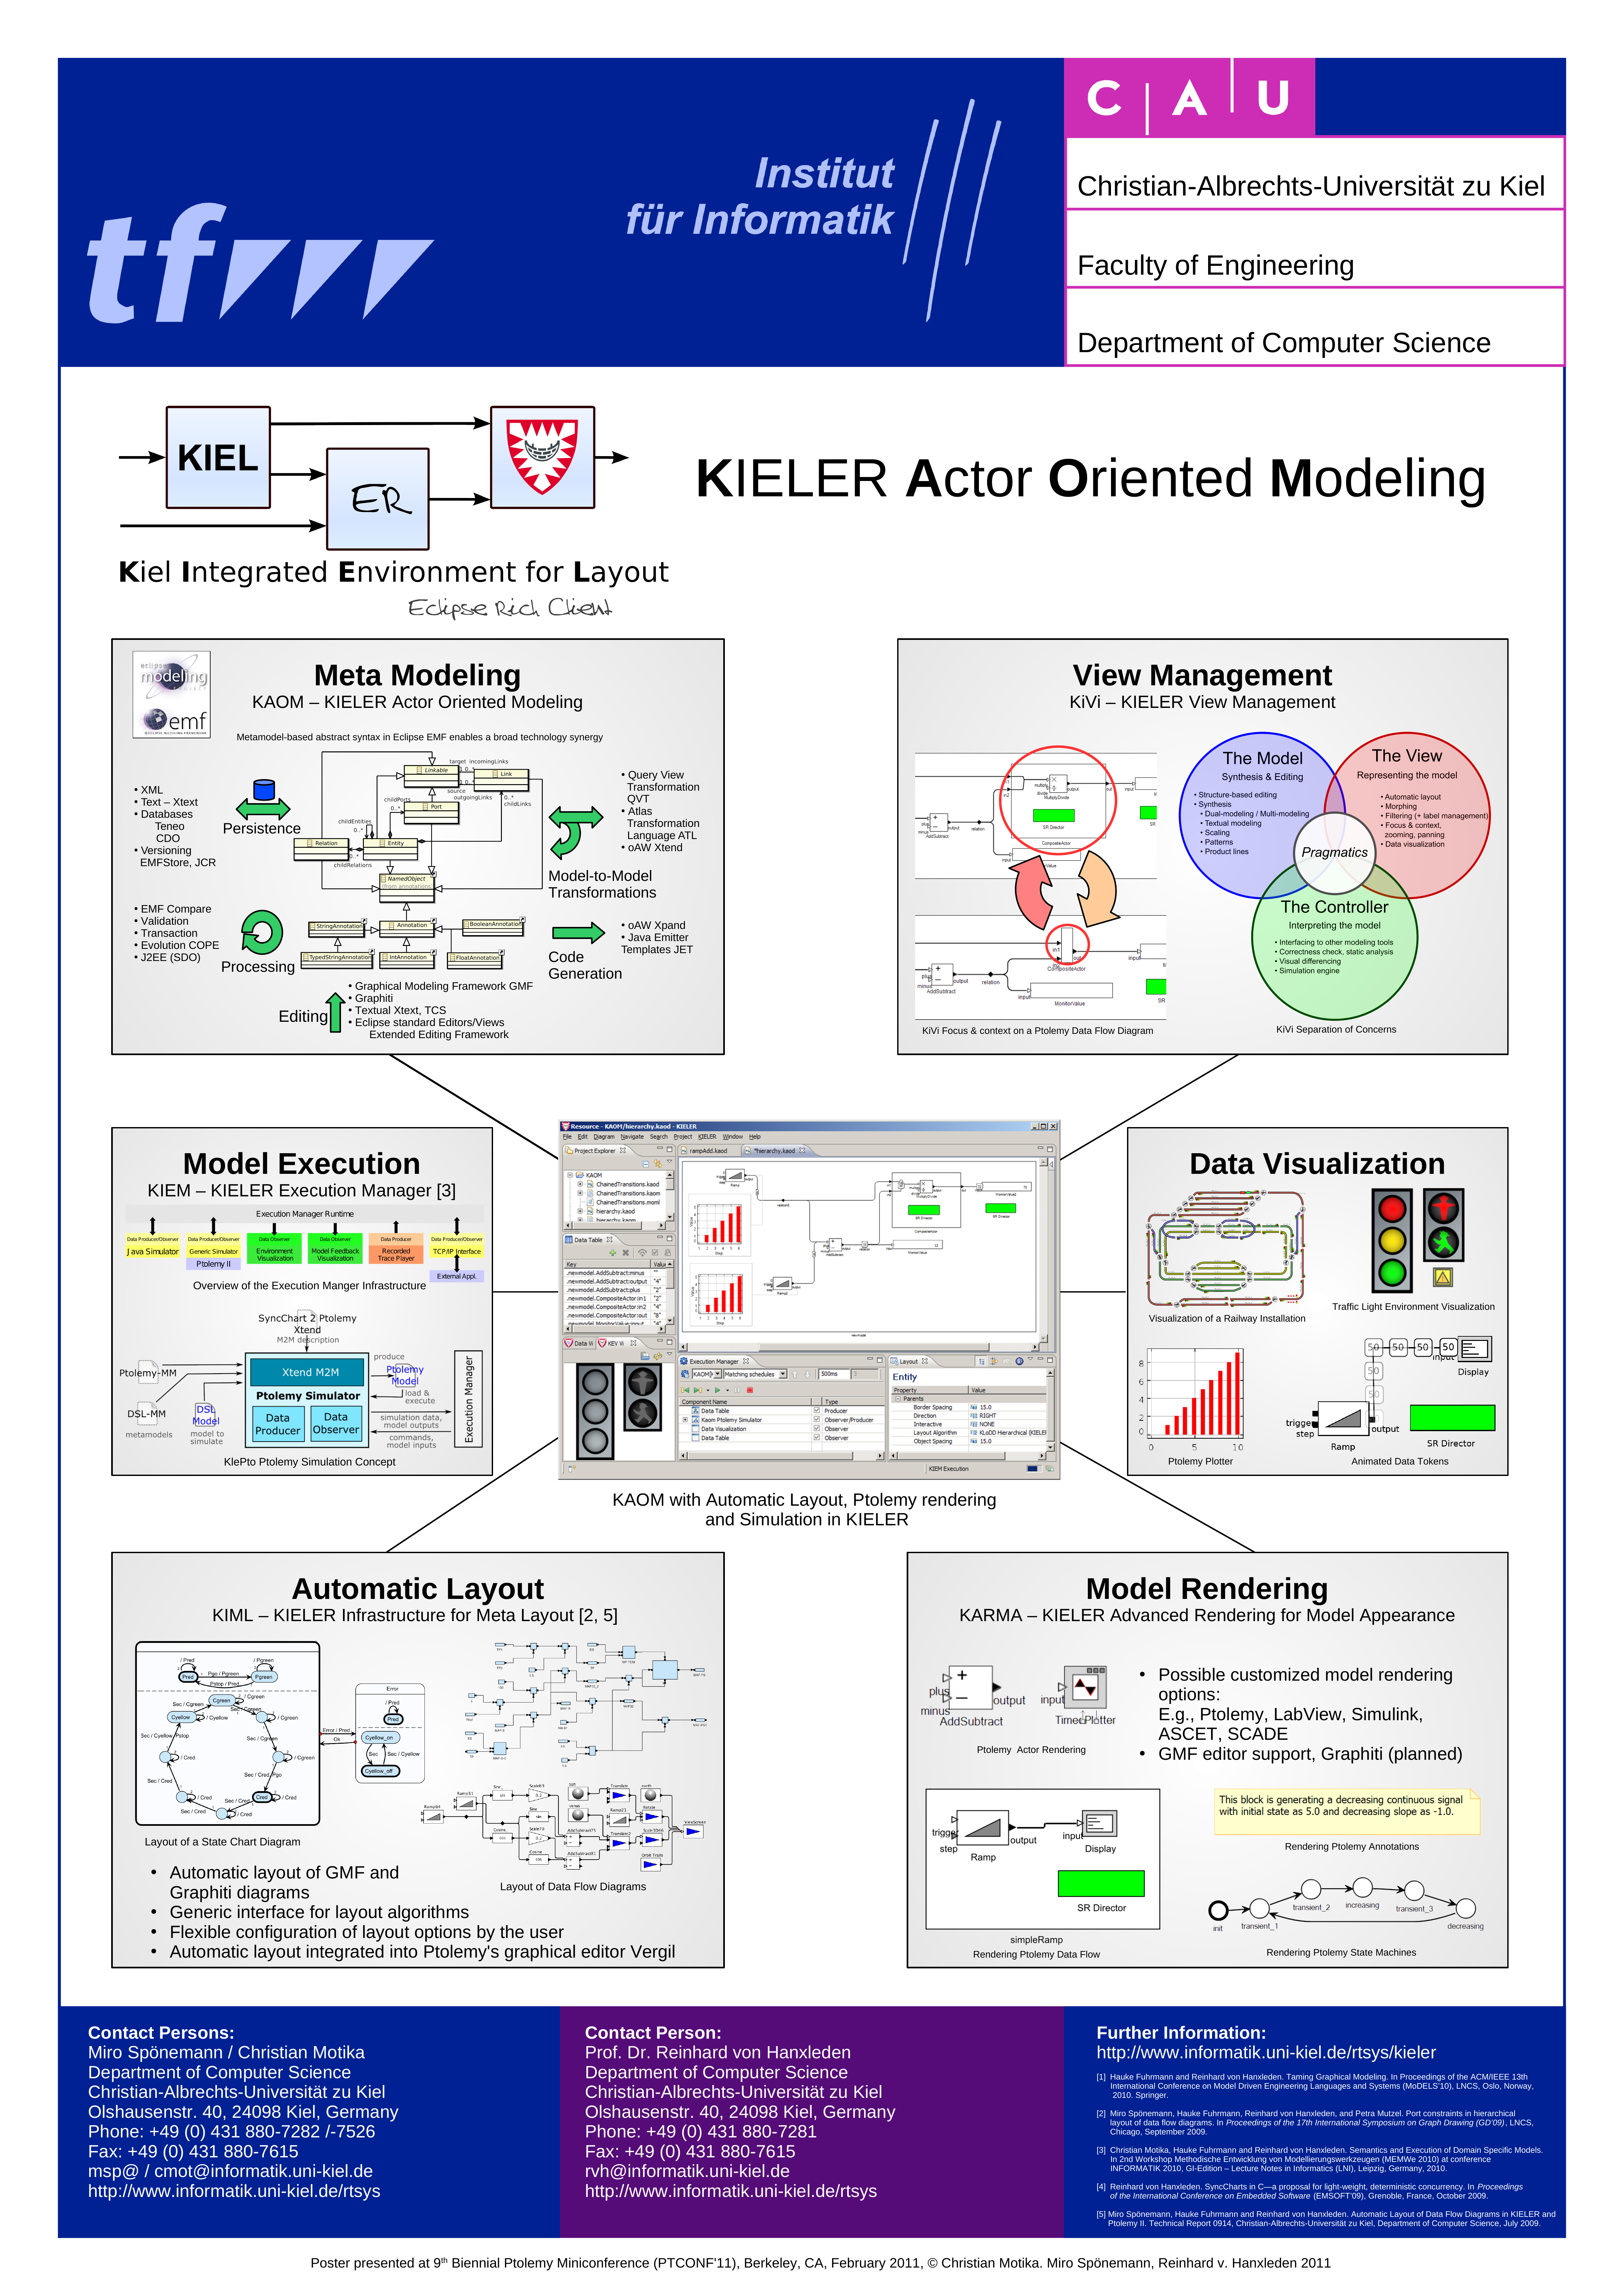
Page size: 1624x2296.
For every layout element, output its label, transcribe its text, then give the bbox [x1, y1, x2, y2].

picture [558, 1120, 1061, 1480]
text_box Persistence [240, 820, 301, 837]
picture [1137, 1344, 1247, 1452]
picture [1001, 753, 1115, 853]
text_box Poster presented at 9th Biennial Ptolemy Miniconference (PTCONF'11), Berkeley, CA, February 2011, © Christian Motika. Miro Spönemann, Reinhard v. Hanxleden 2011 [310, 2255, 1331, 2271]
text_box Rendering Ptolemy Data Flow [973, 1949, 1103, 1960]
picture [1179, 732, 1491, 1021]
text_box KiVi Separation of Concerns [1276, 1024, 1397, 1035]
text_box EMF Compare Validation Transaction Evolution COPE J2EE (SDO) [134, 903, 262, 1008]
text_box Animated Data Tokens [1351, 1456, 1449, 1467]
text_box [326, 993, 345, 1032]
text_box oAW Xpand Java Emitter Templates JET [621, 919, 727, 1025]
text_box [1077, 851, 1120, 927]
picture [0, 1310, 483, 1489]
text_box KIELER Actor Oriented Modeling [695, 448, 1496, 544]
text_box [262, 910, 282, 954]
text_box Layout of a State Chart Diagram [145, 1836, 301, 1848]
text_box Traffic Light Environment Visualization [1332, 1301, 1367, 1312]
text_box Graphical Modeling Framework GMF Graphiti Textual Xtext, TCS Eclipse standard Editors/Views Extended Editing Framework [348, 980, 654, 1046]
picture [1201, 1871, 1489, 1933]
text_box Model Execution KIEM – KIELER Execution Manager [3] [112, 1127, 492, 1475]
text_box View Management KiVi – KIELER View Management [898, 639, 1508, 1054]
text_box Query View Transformation QVT Atlas Transformation Language ATL oAW Xtend [621, 769, 727, 874]
text_box Contact Persons: Miro Spönemann / Christian Motika Department of Computer Science Christian-Albrechts-Universität zu Kiel Olshausenstr. 40, 24098 Kiel, Germany Phone: +49 (0) 431 880-7282 /-7526 Fax: +49 (0) 431 880-7615 msp@ / cmot@informatik.uni-kiel.de http://www.informatik.uni-kiel.de/rtsys [88, 2023, 533, 2222]
text_box Code Generation [548, 949, 621, 980]
picture [894, 1776, 1161, 1945]
text_box Visualization of a Railway Installation [1149, 1313, 1325, 1324]
text_box Traffic Light Environment Visualization [1468, 1301, 1495, 1312]
text_box Ptolemy Plotter [1168, 1456, 1233, 1467]
picture [1206, 1781, 1487, 1843]
text_box [240, 798, 290, 820]
picture [133, 651, 210, 738]
text_box Department of Computer Science [1077, 327, 1492, 362]
picture [915, 753, 1157, 879]
text_box [549, 807, 603, 860]
picture [915, 915, 1166, 1020]
picture [135, 1641, 709, 1875]
text_box KiVi Focus & context on a Ptolemy Data Flow Diagram [922, 1025, 1154, 1036]
picture [1143, 1189, 1308, 1317]
picture [910, 1649, 1120, 1736]
picture [294, 751, 543, 970]
text_box Meta Modeling KAOM – KIELER Actor Oriented Modeling [112, 639, 724, 1054]
text_box Overview of the Execution Manger Infrastructure [193, 1279, 427, 1292]
text_box Further Information: http://www.informatik.uni-kiel.de/rtsys/kieler [1] Hauke Fuhrmann and Reinhard von Hanxleden. Taming Graphical Modeling. In Proceedings of the ACM/IEEE 13th International Conference on Model Driven Engineering Languages and Systems (MoDELS’10), LNCS, Oslo, Norway, 2010. Springer. [2] Miro Spönemann, Hauke Fuhrmann, Reinhard von Hanxleden, and Petra Mutzel. Port constraints in hierarchical layout of data flow diagrams. In Proceedings of the 17th International Symposium on Graph Drawing (GD’09), LNCS, Chicago, September 2009. [3] Christian Motika, Hauke Fuhrmann and Reinhard von Hanxleden. Semantics and Execution of Domain Specific Models. In 2nd Workshop Methodische Entwicklung von Modellierungswerkzeugen (MEMWe 2010) at conference INFORMATIK 2010, GI-Edition – Lecture Notes in Informatics (LNI), Leipzig, Germany, 2010. [4] Reinhard von Hanxleden. SyncCharts in C—a proposal for light-weight, deterministic concurrency. In Proceedings of the International Conference on Embedded Software (EMSOFT’09), Grenoble, France, October 2009. [5] Miro Spönemann, Hauke Fuhrmann and Reinhard von Hanxleden. Automatic Layout of Data Flow Diagrams in KIELER and Ptolemy II. Technical Report 0914, Christian-Albrechts-Universität zu Kiel, Department of Computer Science, July 2009. [1097, 2023, 1559, 2229]
text_box [254, 783, 274, 800]
picture [125, 1205, 484, 1282]
text_box Layout of Data Flow Diagrams [500, 1880, 646, 1893]
text_box [553, 922, 605, 944]
picture [106, 406, 669, 634]
picture [1283, 1187, 1496, 1455]
picture [58, 58, 1566, 367]
text_box Christian-Albrechts-Universität zu Kiel [1077, 170, 1558, 205]
text_box [58, 367, 1566, 2238]
text_box [1009, 855, 1052, 930]
text_box Processing [262, 958, 296, 975]
text_box Model Rendering KARMA – KIELER Advanced Rendering for Model Appearance Possible customized model rendering options: E.g., Ptolemy, LabView, Simulink, ASCET, SCADE GMF editor support, Graphiti (planned) [907, 1552, 1508, 1968]
picture [465, 1643, 707, 1767]
text_box Data Visualization [1127, 1127, 1508, 1475]
text_box Model-to-Model Transformations [548, 867, 657, 901]
text_box Faculty of Engineering [1077, 249, 1464, 284]
text_box Rendering Ptolemy Annotations [1285, 1843, 1422, 1852]
text_box Editing [278, 1007, 329, 1025]
text_box Automatic Layout KIML – KIELER Infrastructure for Meta Layout [2, 5] Automatic layout of GMF and Graphiti diagrams Generic interface for layout algorithms Flexible configuration of layout options by the user Automatic layout integrated into Ptolemy's graphical editor Vergil [112, 1552, 724, 1968]
text_box KAOM with Automatic Layout, Ptolemy rendering and Simulation in KIELER [612, 1490, 1002, 1530]
text_box XML Text – Xtext Databases Teneo CDO Versioning EMFStore, JCR [134, 784, 240, 889]
text_box Ptolemy Actor Rendering [977, 1744, 1086, 1756]
text_box Contact Person: Prof. Dr. Reinhard von Hanxleden Department of Computer Science Christian-Albrechts-Universität zu Kiel Olshausenstr. 40, 24098 Kiel, Germany Phone: +49 (0) 431 880-7281 Fax: +49 (0) 431 880-7615 rvh@informatik.uni-kiel.de http://www.informatik.uni-kiel.de/rtsys [585, 2023, 1030, 2222]
text_box Metamodel-based abstract syntax in Eclipse EMF enables a broad technology synergy [236, 732, 603, 743]
text_box Rendering Ptolemy State Machines [1267, 1947, 1419, 1958]
